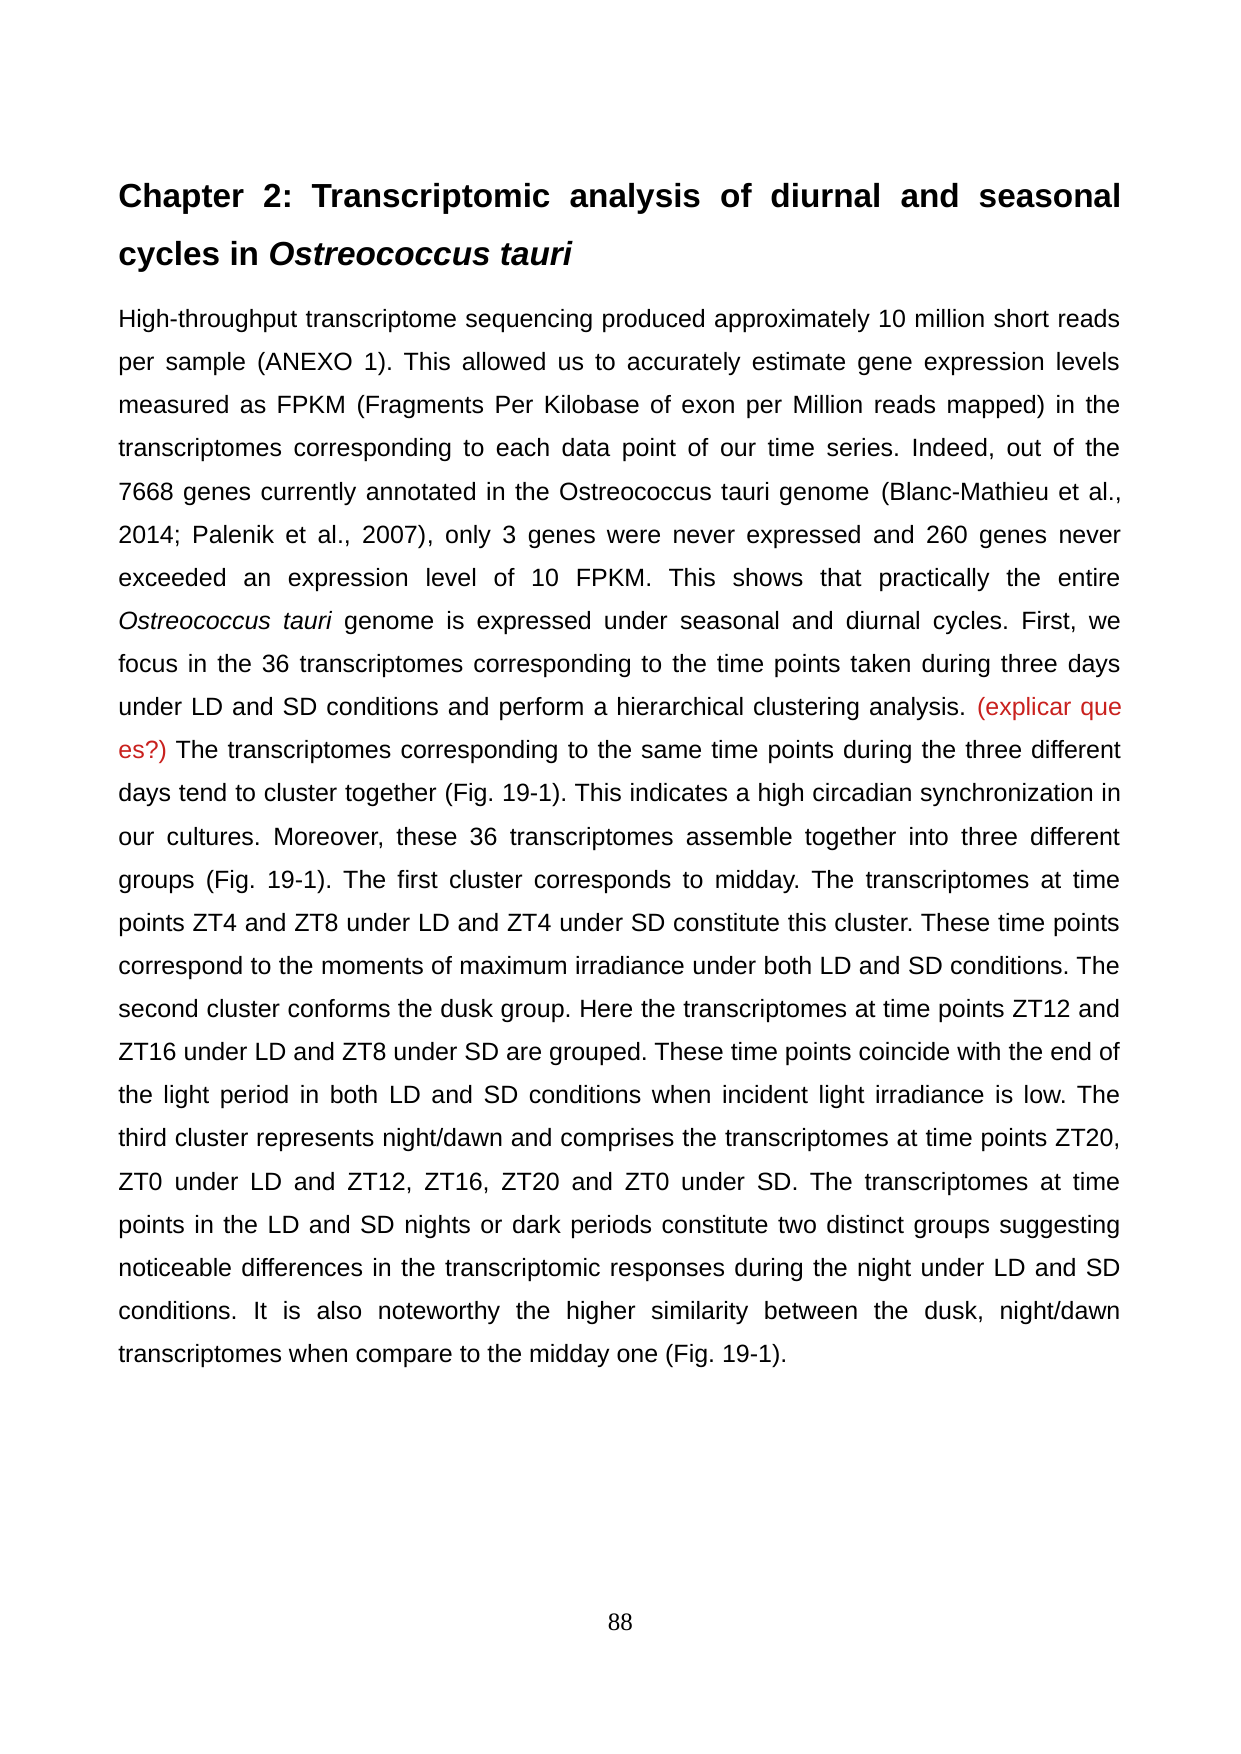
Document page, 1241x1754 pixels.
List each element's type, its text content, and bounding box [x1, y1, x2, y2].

text High-throughput transcriptome sequencing produced approximately 10 million short reads per sample (ANEXO 1). This allowed us to accurately estimate gene expression levels measured as FPKM (Fragments Per Kilobase of exon per Million reads mapped) in the transcriptomes corresponding to each data point of our time series. Indeed, out of the 7668 genes currently annotated in the Ostreococcus tauri genome (Blanc-Mathieu et al., 2014; Palenik et al., 2007)⁠, only 3 genes were never expressed and 260 genes never exceeded an expression level of 10 FPKM. This shows that practically the entire Ostreococcus tauri genome is expressed under seasonal and diurnal cycles. First, we focus in the 36 transcriptomes corresponding to the time points taken during three days under LD and SD conditions and perform a hierarchical clustering analysis. (explicar que es?) The transcriptomes corresponding to the same time points during the three different days tend to cluster together (Fig. 19-1). This indicates a high circadian synchronization in our cultures. Moreover, these 36 transcriptomes assemble together into three different groups (Fig. 19-1). The first cluster corresponds to midday. The transcriptomes at time points ZT4 and ZT8 under LD and ZT4 under SD constitute this cluster. These time points correspond to the moments of maximum irradiance under both LD and SD conditions. The second cluster conforms the dusk group. Here the transcriptomes at time points ZT12 and ZT16 under LD and ZT8 under SD are grouped. These time points coincide with the end of the light period in both LD and SD conditions when incident light irradiance is low. The third cluster represents night/dawn and comprises the transcriptomes at time points ZT20, ZT0 under LD and ZT12, ZT16, ZT20 and ZT0 under SD. The transcriptomes at time points in the LD and SD nights or dark periods constitute two distinct groups suggesting noticeable differences in the transcriptomic responses during the night under LD and SD conditions. It is also noteworthy the higher similarity between the dusk, night/dawn transcriptomes when compare to the midday one (Fig. 19-1). [118, 304, 1122, 1368]
subtitle Chapter 2: Transcriptomic analysis of diurnal and seasonal cycles in Ostreococcus tauri [118, 176, 1122, 272]
